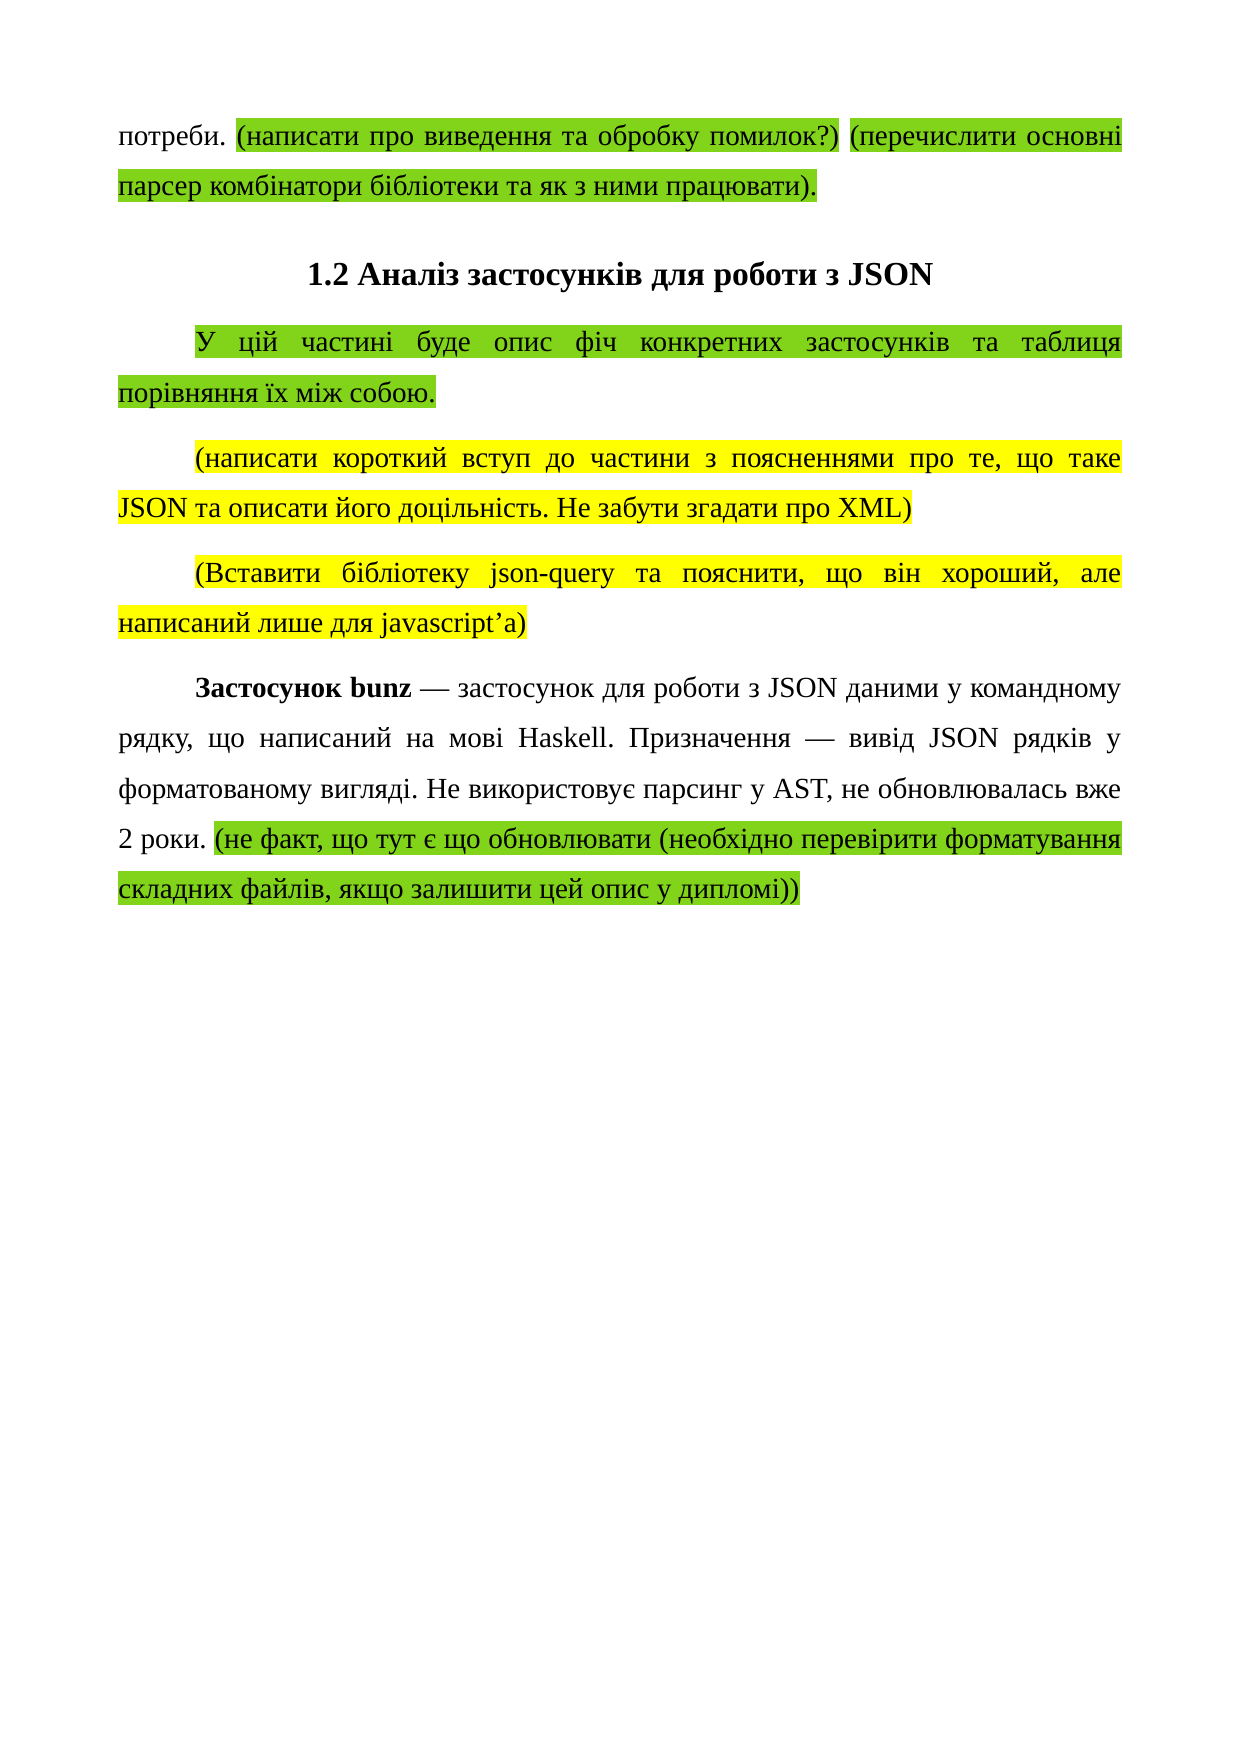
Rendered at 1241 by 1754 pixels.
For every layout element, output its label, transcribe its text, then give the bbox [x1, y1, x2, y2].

subtitle 1.2 Аналіз застосунків для роботи з JSON [118, 254, 1122, 293]
text (Вставити бібліотеку json-query та пояснити, що він хороший, але написаний лише для javascript’а) [118, 555, 1122, 639]
text потреби. (написати про виведення та обробку помилок?) (перечислити основні парсер комбінатори бібліотеки та як з ними працювати). [118, 118, 1122, 202]
text (написати короткий вступ до частини з поясненнями про те, що таке JSON та описати його доцільність. Не забути згадати про XML) [118, 440, 1122, 524]
text У цій частині буде опис фіч конкретних застосунків та таблиця порівняння їх між собою. [118, 324, 1122, 408]
text Застосунок bunz — застосунок для роботи з JSON даними у командному рядку, що написаний на мові Haskell. Призначення — вивід JSON рядків у форматованому вигляді. Не використовує парсинг у AST, не обновлювалась вже 2 роки. (не факт, що тут є що обновлювати (необхідно перевірити форматування складних файлів, якщо залишити цей опис у дипломі)) [118, 670, 1122, 905]
